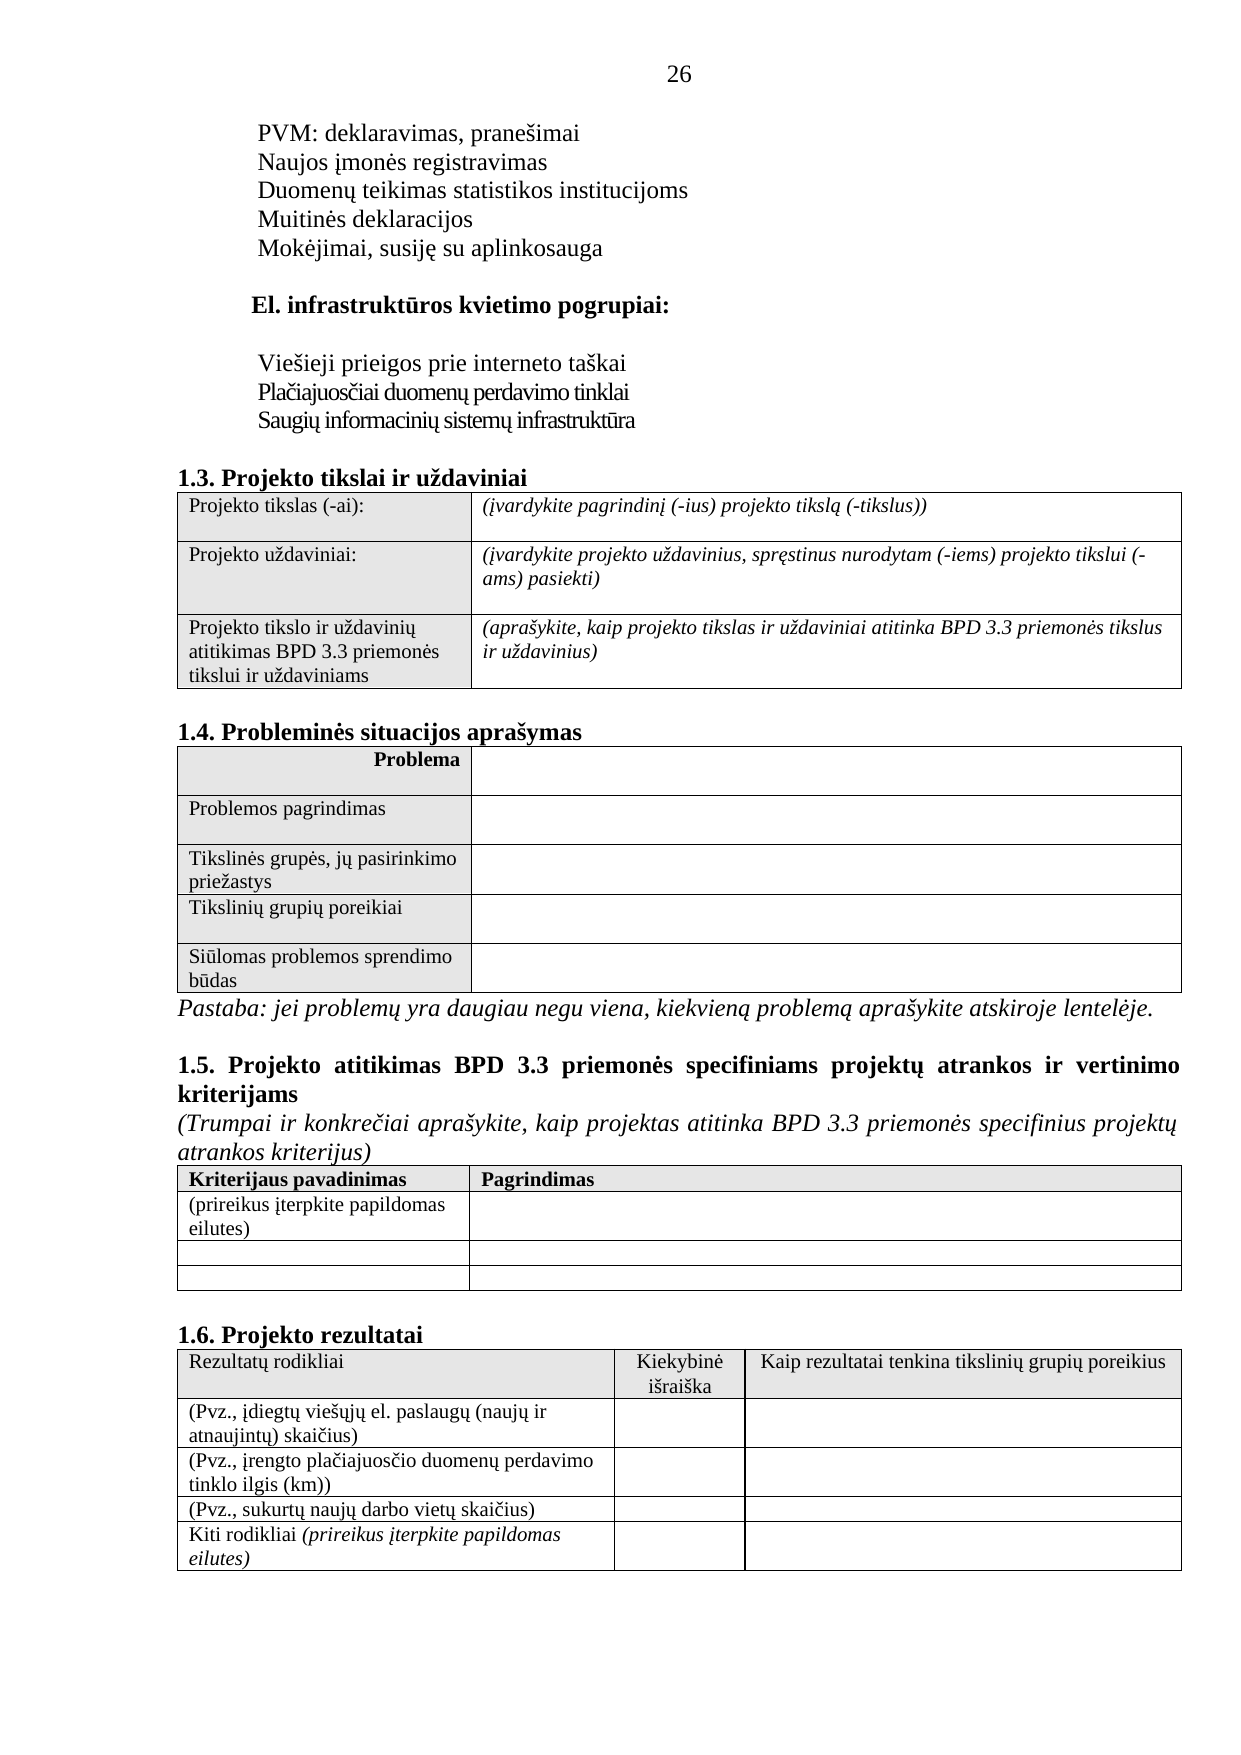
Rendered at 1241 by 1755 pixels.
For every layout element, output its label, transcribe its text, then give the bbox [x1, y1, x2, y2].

table_cell Projekto tikslo ir uždavinių atitikimas BPD 3.3 priemonės tikslui ir uždaviniams [178, 615, 471, 687]
text PVM: deklaravimas, pranešimai [177, 118, 1181, 147]
text El. infrastruktūros kvietimo pogrupiai: [177, 291, 1181, 319]
table_cell [472, 796, 1181, 844]
table_cell [470, 1266, 1181, 1290]
text Pastaba: jei problemų yra daugiau negu viena, kiekvieną problemą aprašykite atskiroje lentelėje. [177, 993, 1181, 1022]
table_cell (prireikus įterpkite papildomas eilutes) [178, 1192, 469, 1240]
table_cell [472, 845, 1181, 893]
table_cell (Pvz., sukurtų naujų darbo vietų skaičius) [178, 1497, 614, 1521]
table_cell (aprašykite, kaip projekto tikslas ir uždaviniai atitinka BPD 3.3 priemonės tikslus ir uždavinius) [472, 615, 1181, 687]
table_cell Tikslinių grupių poreikiai [178, 895, 471, 943]
table_cell [746, 1522, 1181, 1570]
table_cell [615, 1522, 744, 1570]
table_cell (Pvz., įrengto plačiajuosčio duomenų perdavimo tinklo ilgis (km)) [178, 1448, 614, 1496]
table_cell [615, 1448, 744, 1496]
text Mokėjimai, susiję su aplinkosauga [177, 233, 1181, 262]
table_cell [178, 1266, 469, 1290]
table_cell (Pvz., įdiegtų viešųjų el. paslaugų (naujų ir atnaujintų) skaičius) [178, 1399, 614, 1447]
table_cell Siūlomas problemos sprendimo būdas [178, 944, 471, 992]
table_header [472, 747, 1181, 795]
text Naujos įmonės registravimas [177, 147, 1181, 176]
text 1.5. Projekto atitikimas BPD 3.3 priemonės specifiniams projektų atrankos ir vertinimo kriterijams [177, 1050, 1181, 1108]
table_cell [746, 1448, 1181, 1496]
table_header Pagrindimas [470, 1166, 1181, 1191]
text Duomenų teikimas statistikos institucijoms [177, 176, 1181, 204]
table_cell [472, 895, 1181, 943]
table_cell Projekto uždaviniai: [178, 542, 471, 614]
text (Trumpai ir konkrečiai aprašykite, kaip projektas atitinka BPD 3.3 priemonės specifinius projektų atrankos kriterijus) [177, 1108, 1181, 1165]
table_cell [615, 1399, 744, 1447]
table_cell Tikslinės grupės, jų pasirinkimo priežastys [178, 845, 471, 893]
table_cell [746, 1399, 1181, 1447]
table_cell Problemos pagrindimas [178, 796, 471, 844]
text 1.4. Probleminės situacijos aprašymas [177, 717, 1181, 746]
text Viešieji prieigos prie interneto taškai [177, 348, 1181, 377]
table_header Kaip rezultatai tenkina tikslinių grupių poreikius [746, 1350, 1181, 1398]
table_cell [472, 944, 1181, 992]
text Plačiajuosčiai duomenų perdavimo tinklai [177, 377, 1181, 406]
table_cell Kiti rodikliai (prireikus įterpkite papildomas eilutes) [178, 1522, 614, 1570]
table_header Projekto tikslas (-ai): [178, 493, 471, 541]
table_cell [615, 1497, 744, 1521]
text 1.3. Projekto tikslai ir uždaviniai [177, 463, 1181, 492]
table_header Kiekybinė išraiška [615, 1350, 744, 1398]
table_header (įvardykite pagrindinį (-ius) projekto tikslą (-tikslus)) [472, 493, 1181, 541]
table_cell [746, 1497, 1181, 1521]
table_cell (įvardykite projekto uždavinius, spręstinus nurodytam (-iems) projekto tikslui (-ams) pasiekti) [472, 542, 1181, 614]
table_header Problema [178, 747, 471, 795]
table_cell [470, 1241, 1181, 1265]
table_cell [470, 1192, 1181, 1240]
table_header Rezultatų rodikliai [178, 1350, 614, 1398]
table_header Kriterijaus pavadinimas [178, 1166, 469, 1191]
text Saugių informacinių sistemų infrastruktūra [177, 406, 1181, 434]
text 1.6. Projekto rezultatai [177, 1320, 1181, 1348]
text Muitinės deklaracijos [177, 204, 1181, 233]
table_cell [178, 1241, 469, 1265]
